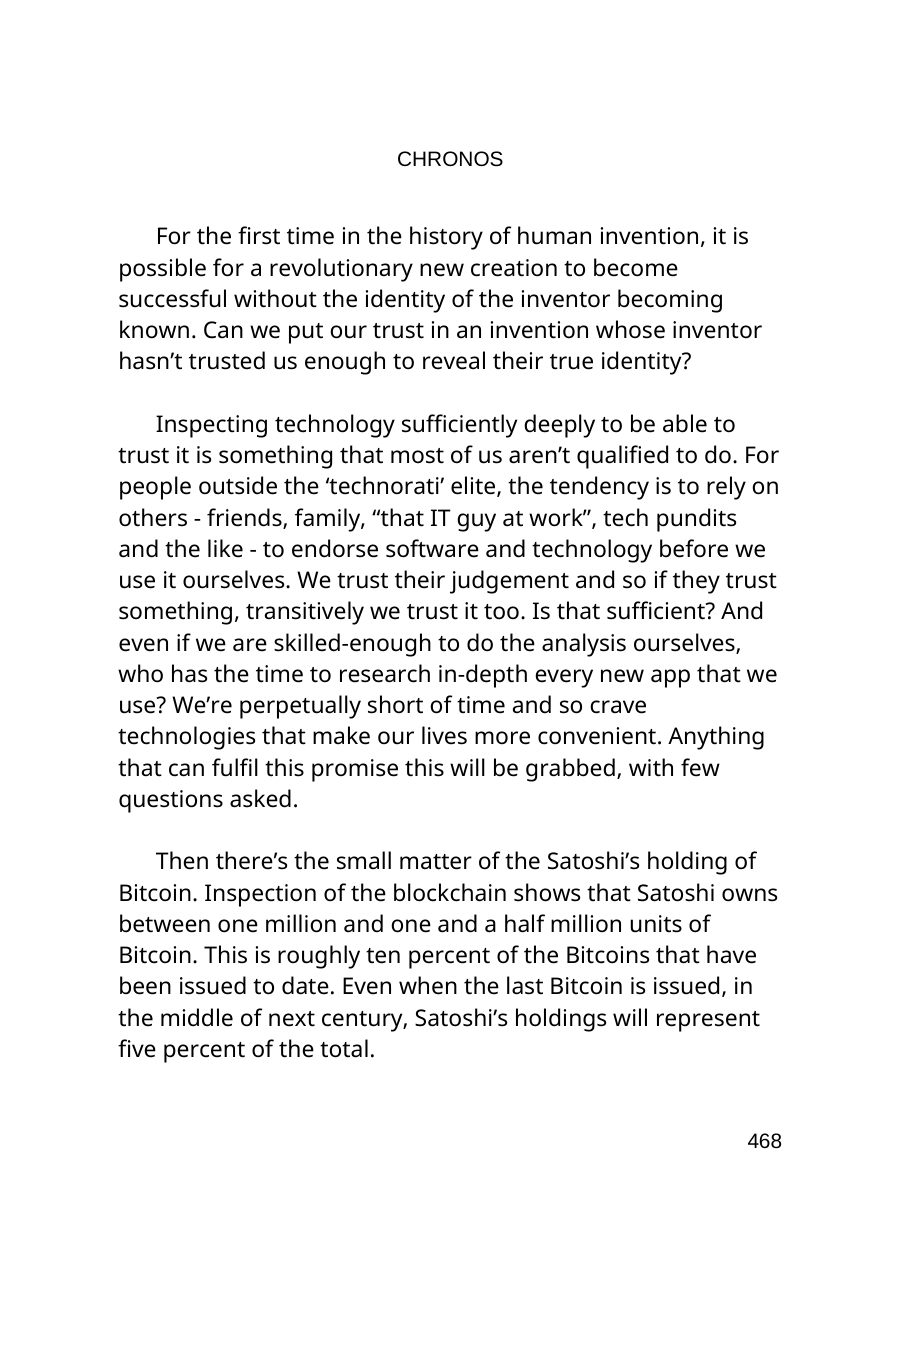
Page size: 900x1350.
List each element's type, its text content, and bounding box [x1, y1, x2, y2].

text For the first time in the history of human invention, it is possible for a revolutionary new creation to become successful without the identity of the inventor becoming known. Can we put our trust in an invention whose inventor hasn’t trusted us enough to reveal their true identity? [118, 220, 782, 376]
text Then there’s the small matter of the Satoshi’s holding of Bitcoin. Inspection of the blockchain shows that Satoshi owns between one million and one and a half million units of Bitcoin. This is roughly ten percent of the Bitcoins that have been issued to date. Even when the last Bitcoin is issued, in the middle of next century, Satoshi’s holdings will represent five percent of the total. [118, 845, 782, 1064]
text Inspecting technology sufficiently deeply to be able to trust it is something that most of us aren’t qualified to do. For people outside the ‘technorati’ elite, the tendency is to rely on others - friends, family, “that IT guy at work”, tech pundits and the like - to endorse software and technology before we use it ourselves. We trust their judgement and so if they trust something, transitively we trust it too. Is that sufficient? And even if we are skilled-enough to do the analysis ourselves, who has the time to research in-depth every new app that we use? We’re perpetually short of time and so crave technologies that make our lives more convenient. Anything that can fulfil this promise this will be grabbed, with few questions asked. [118, 408, 782, 814]
